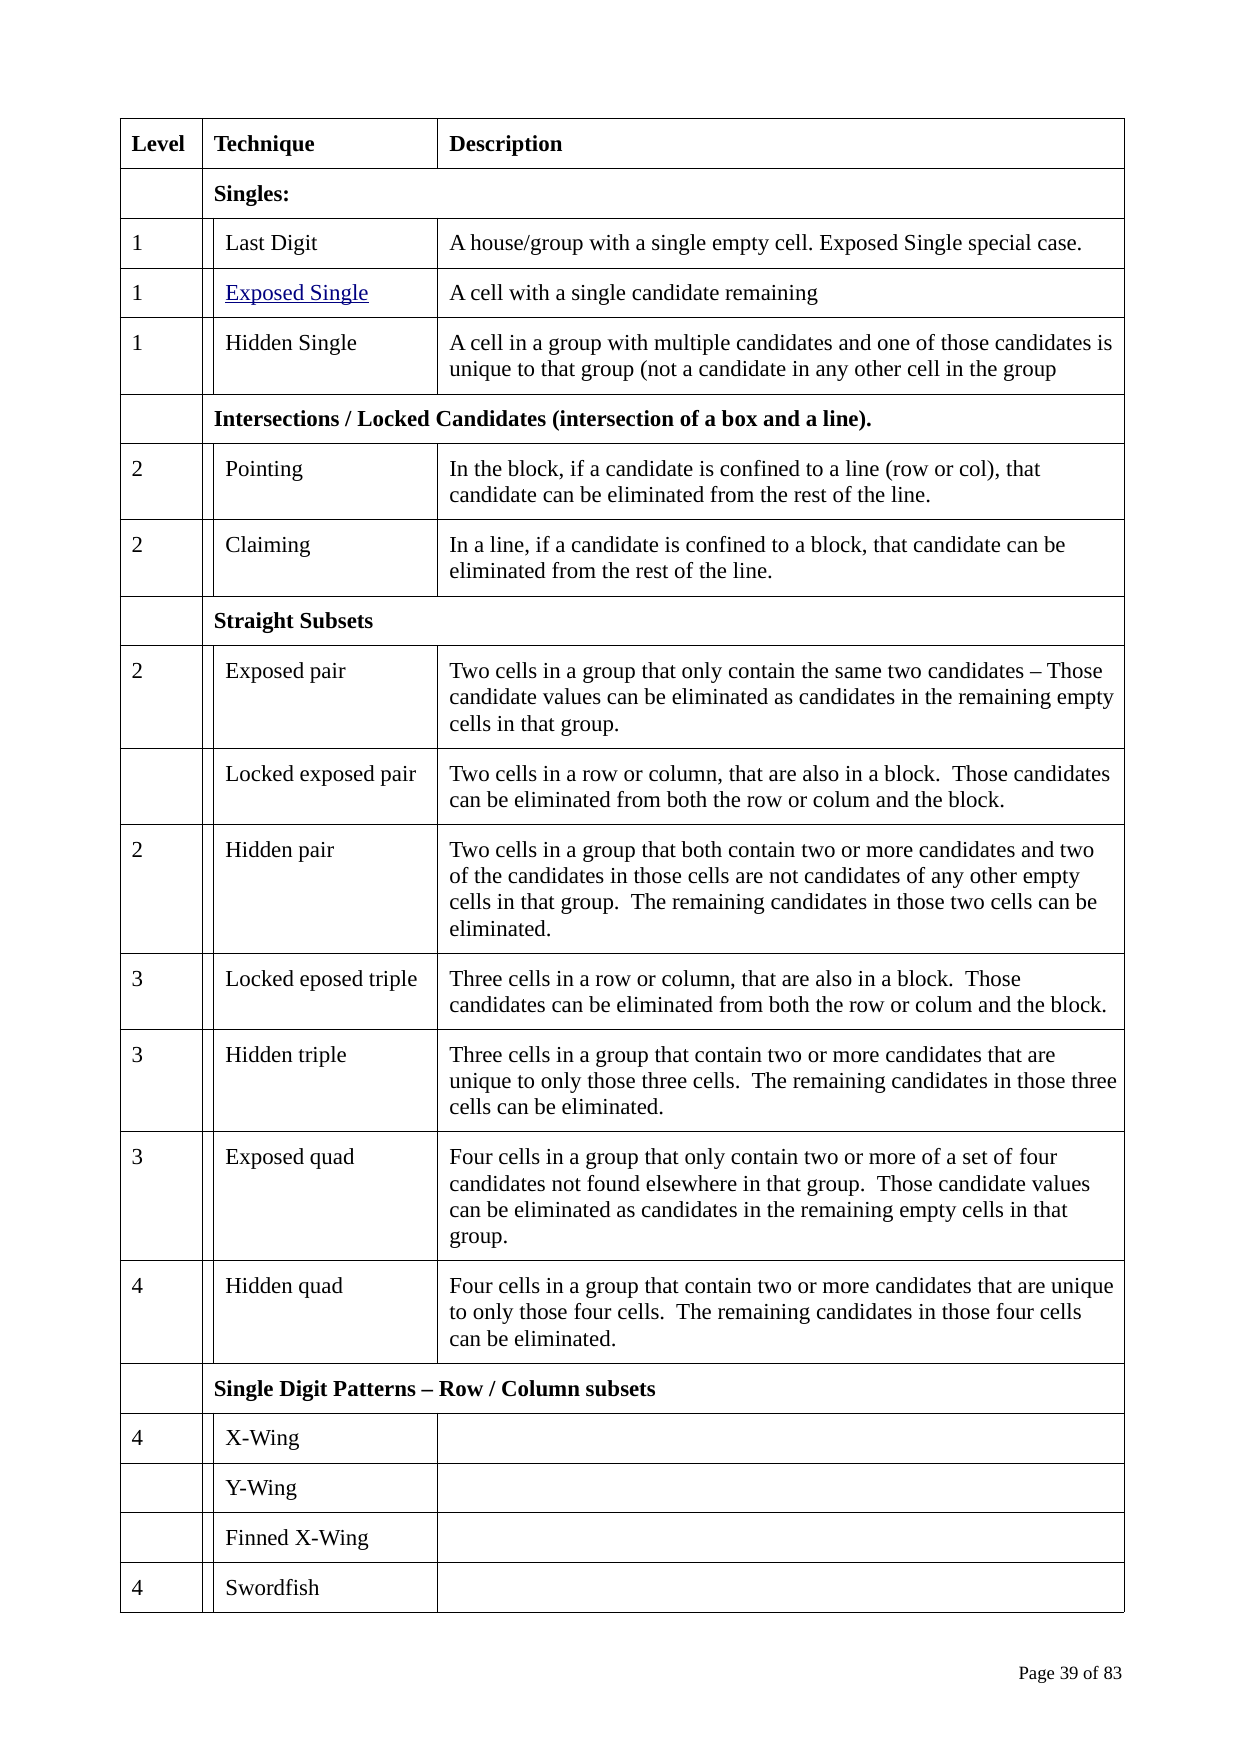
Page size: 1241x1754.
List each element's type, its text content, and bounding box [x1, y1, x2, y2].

table_cell 2 [121, 825, 202, 953]
table_cell [203, 269, 213, 317]
table_cell [203, 1030, 213, 1131]
table_cell Hidden triple [214, 1030, 437, 1131]
table_cell [203, 825, 213, 953]
table_cell Y-Wing [214, 1464, 437, 1512]
table_cell 4 [121, 1414, 202, 1462]
table_cell 2 [121, 520, 202, 596]
table_cell [121, 749, 202, 824]
table_cell Swordfish [214, 1563, 437, 1612]
table_cell 3 [121, 1030, 202, 1131]
table_cell [203, 444, 213, 519]
table_cell Exposed pair [214, 646, 437, 748]
table_cell Claiming [214, 520, 437, 596]
table_cell [121, 169, 202, 218]
table_cell [438, 1464, 1124, 1512]
table_cell 2 [121, 646, 202, 748]
table_cell Exposed quad [214, 1132, 437, 1260]
table_cell Single Digit Patterns – Row / Column subsets [203, 1364, 1124, 1413]
table_cell [438, 1563, 1124, 1612]
table_cell A house/group with a single empty cell. Exposed Single special case. [438, 219, 1124, 267]
table_cell [203, 954, 213, 1029]
table_header Description [438, 119, 1124, 168]
table_cell 4 [121, 1261, 202, 1363]
table_cell Finned X-Wing [214, 1513, 437, 1562]
table_cell Four cells in a group that contain two or more candidates that are unique to only those four cells. The remaining candidates in those four cells can be eliminated. [438, 1261, 1124, 1363]
table_cell [203, 1513, 213, 1562]
table_cell [203, 1132, 213, 1260]
table_cell Two cells in a group that only contain the same two candidates – Those candidate values can be eliminated as candidates in the remaining empty cells in that group. [438, 646, 1124, 748]
table_cell [203, 646, 213, 748]
table_cell [121, 597, 202, 645]
table_cell [203, 318, 213, 393]
table_cell Hidden pair [214, 825, 437, 953]
table_cell [203, 1261, 213, 1363]
table_cell Hidden Single [214, 318, 437, 393]
table_cell Four cells in a group that only contain two or more of a set of four candidates not found elsewhere in that group. Those candidate values can be eliminated as candidates in the remaining empty cells in that group. [438, 1132, 1124, 1260]
table_cell [438, 1513, 1124, 1562]
table_cell In the block, if a candidate is confined to a line (row or col), that candidate can be eliminated from the rest of the line. [438, 444, 1124, 519]
table_cell In a line, if a candidate is confined to a block, that candidate can be eliminated from the rest of the line. [438, 520, 1124, 596]
table_cell Two cells in a group that both contain two or more candidates and two of the candidates in those cells are not candidates of any other empty cells in that group. The remaining candidates in those two cells can be eliminated. [438, 825, 1124, 953]
table_cell 1 [121, 269, 202, 317]
table_cell Locked exposed pair [214, 749, 437, 824]
table_cell 1 [121, 318, 202, 393]
table_cell Last Digit [214, 219, 437, 267]
table_cell A cell in a group with multiple candidates and one of those candidates is unique to that group (not a candidate in any other cell in the group [438, 318, 1124, 393]
table_cell [203, 1563, 213, 1612]
table_cell Pointing [214, 444, 437, 519]
table_cell Hidden quad [214, 1261, 437, 1363]
table_cell [438, 1414, 1124, 1462]
table_cell [203, 1464, 213, 1512]
table_cell [203, 219, 213, 267]
table_cell Two cells in a row or column, that are also in a block. Those candidates can be eliminated from both the row or colum and the block. [438, 749, 1124, 824]
table_cell [203, 520, 213, 596]
table_cell Intersections / Locked Candidates (intersection of a box and a line). [203, 395, 1124, 443]
table_header Level [121, 119, 202, 168]
table_cell [203, 1414, 213, 1462]
table_header Technique [203, 119, 437, 168]
table_cell Singles: [203, 169, 1124, 218]
table_cell 3 [121, 1132, 202, 1260]
table_cell [121, 1464, 202, 1512]
table_cell X-Wing [214, 1414, 437, 1462]
table_cell 4 [121, 1563, 202, 1612]
table_cell [203, 749, 213, 824]
table_cell Exposed Single [214, 269, 437, 317]
table_cell Three cells in a row or column, that are also in a block. Those candidates can be eliminated from both the row or colum and the block. [438, 954, 1124, 1029]
table_cell 2 [121, 444, 202, 519]
table_cell Straight Subsets [203, 597, 1124, 645]
table_cell [121, 395, 202, 443]
table_cell Locked eposed triple [214, 954, 437, 1029]
table_cell Three cells in a group that contain two or more candidates that are unique to only those three cells. The remaining candidates in those three cells can be eliminated. [438, 1030, 1124, 1131]
table_cell 1 [121, 219, 202, 267]
table_cell A cell with a single candidate remaining [438, 269, 1124, 317]
table_cell [121, 1364, 202, 1413]
table_cell 3 [121, 954, 202, 1029]
table_cell [121, 1513, 202, 1562]
